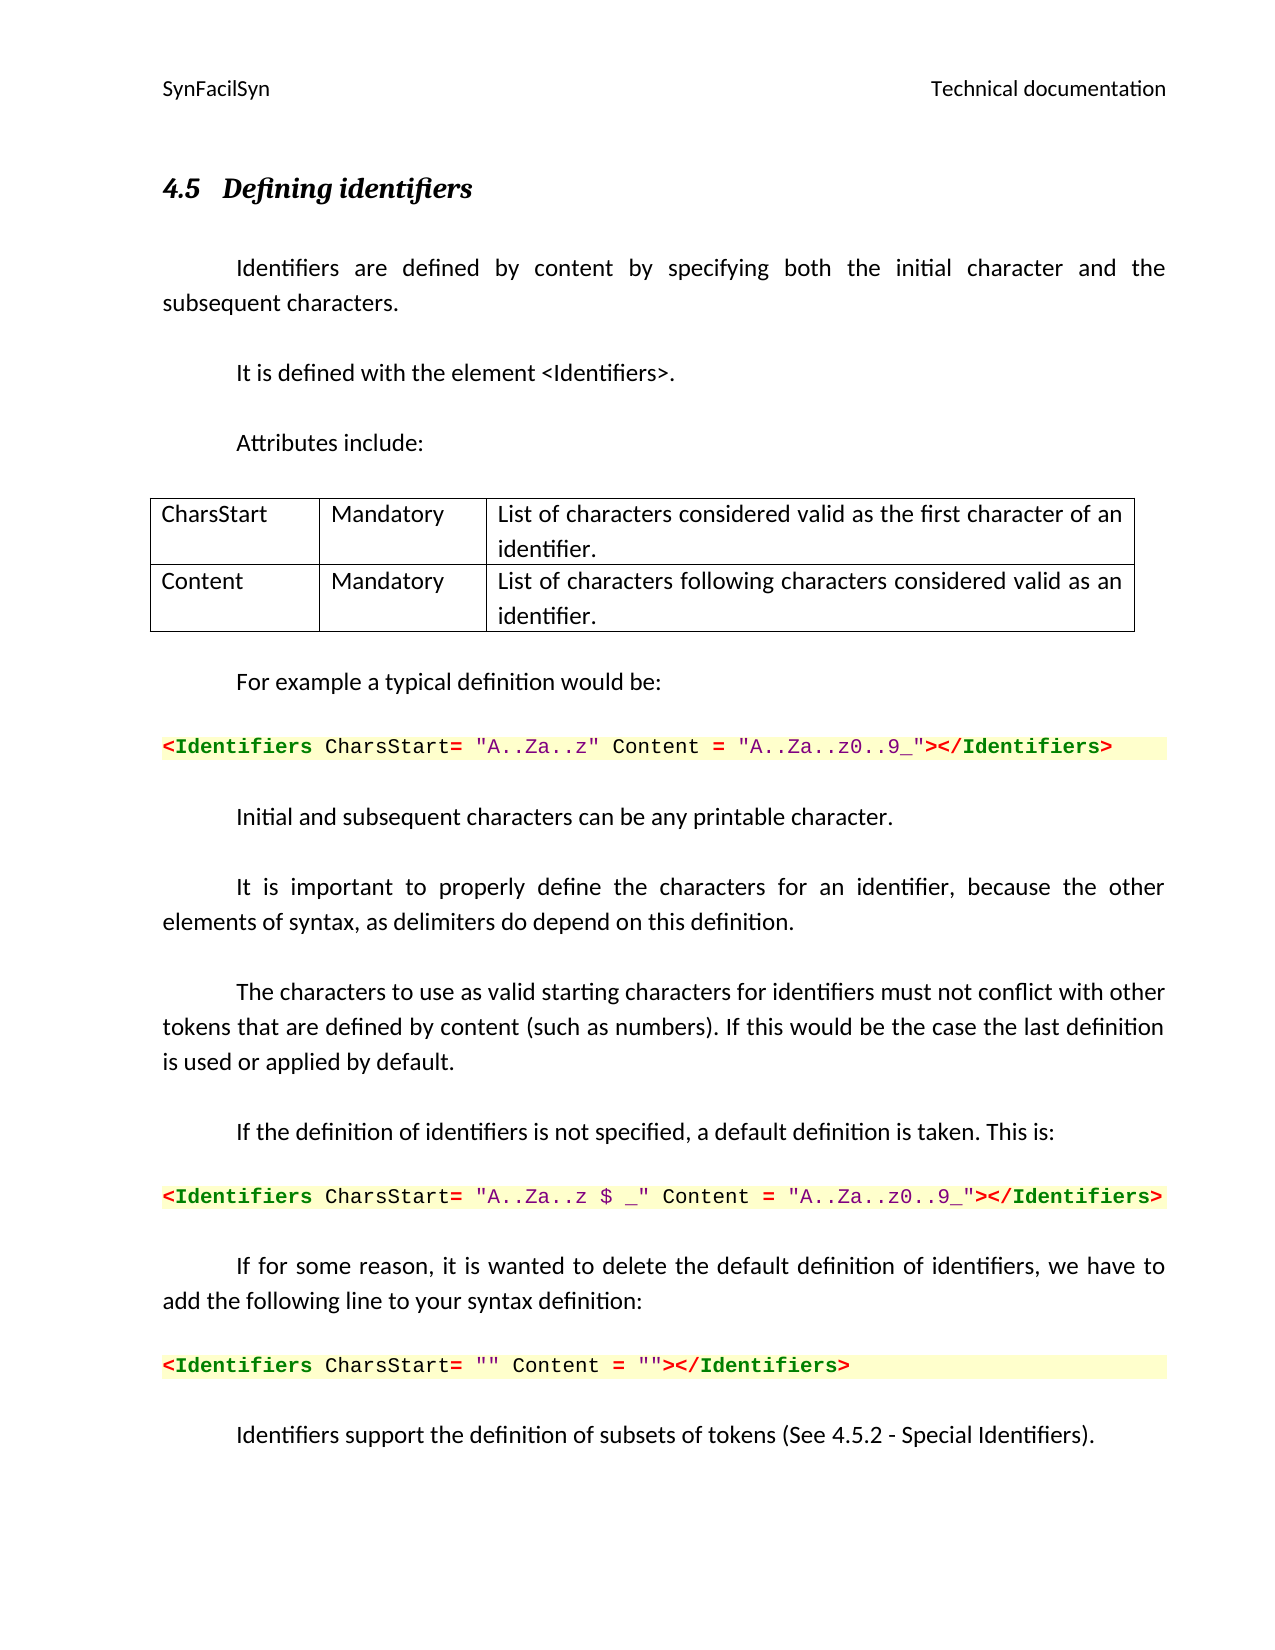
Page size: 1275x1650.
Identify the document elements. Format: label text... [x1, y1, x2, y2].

text Identifiers are defined by content by specifying both the initial character and the subsequent characters. [162, 252, 1167, 318]
text Initial and subsequent characters can be any printable character. [162, 801, 1167, 831]
table_cell Content [151, 565, 319, 631]
text <Identifiers CharsStart= "A..Za..z $ _" Content = "A..Za..z0..9_"></Identifiers> [162, 1186, 1167, 1209]
text Identifiers support the definition of subsets of tokens (See 4.5.2 - Special Identifiers). [162, 1419, 1167, 1450]
table_header List of characters considered valid as the first character of an identifier. [487, 499, 1134, 564]
text The characters to use as valid starting characters for identifiers must not conflict with other tokens that are defined by content (such as numbers). If this would be the case the last definition is used or applied by default. [162, 976, 1167, 1076]
table_header CharsStart [151, 499, 319, 564]
text If the definition of identifiers is not specified, a default definition is taken. This is: [162, 1116, 1167, 1146]
text It is important to properly define the characters for an identifier, because the other elements of syntax, as delimiters do depend on this definition. [162, 871, 1167, 936]
table_cell List of characters following characters considered valid as an identifier. [487, 565, 1134, 631]
text It is defined with the element <Identifiers>. [162, 357, 1167, 388]
text For example a typical definition would be: [162, 667, 1167, 697]
text Attributes include: [162, 427, 1167, 458]
text <Identifiers CharsStart= "A..Za..z" Content = "A..Za..z0..9_"></Identifiers> [162, 737, 1167, 760]
text If for some reason, it is wanted to delete the default definition of identifiers, we have to add the following line to your syntax definition: [162, 1250, 1167, 1316]
table_cell Mandatory [320, 565, 486, 631]
subtitle Defining identifiers [162, 173, 1167, 206]
table_header Mandatory [320, 499, 486, 564]
text <Identifiers CharsStart= "" Content = ""></Identifiers> [162, 1355, 1167, 1379]
